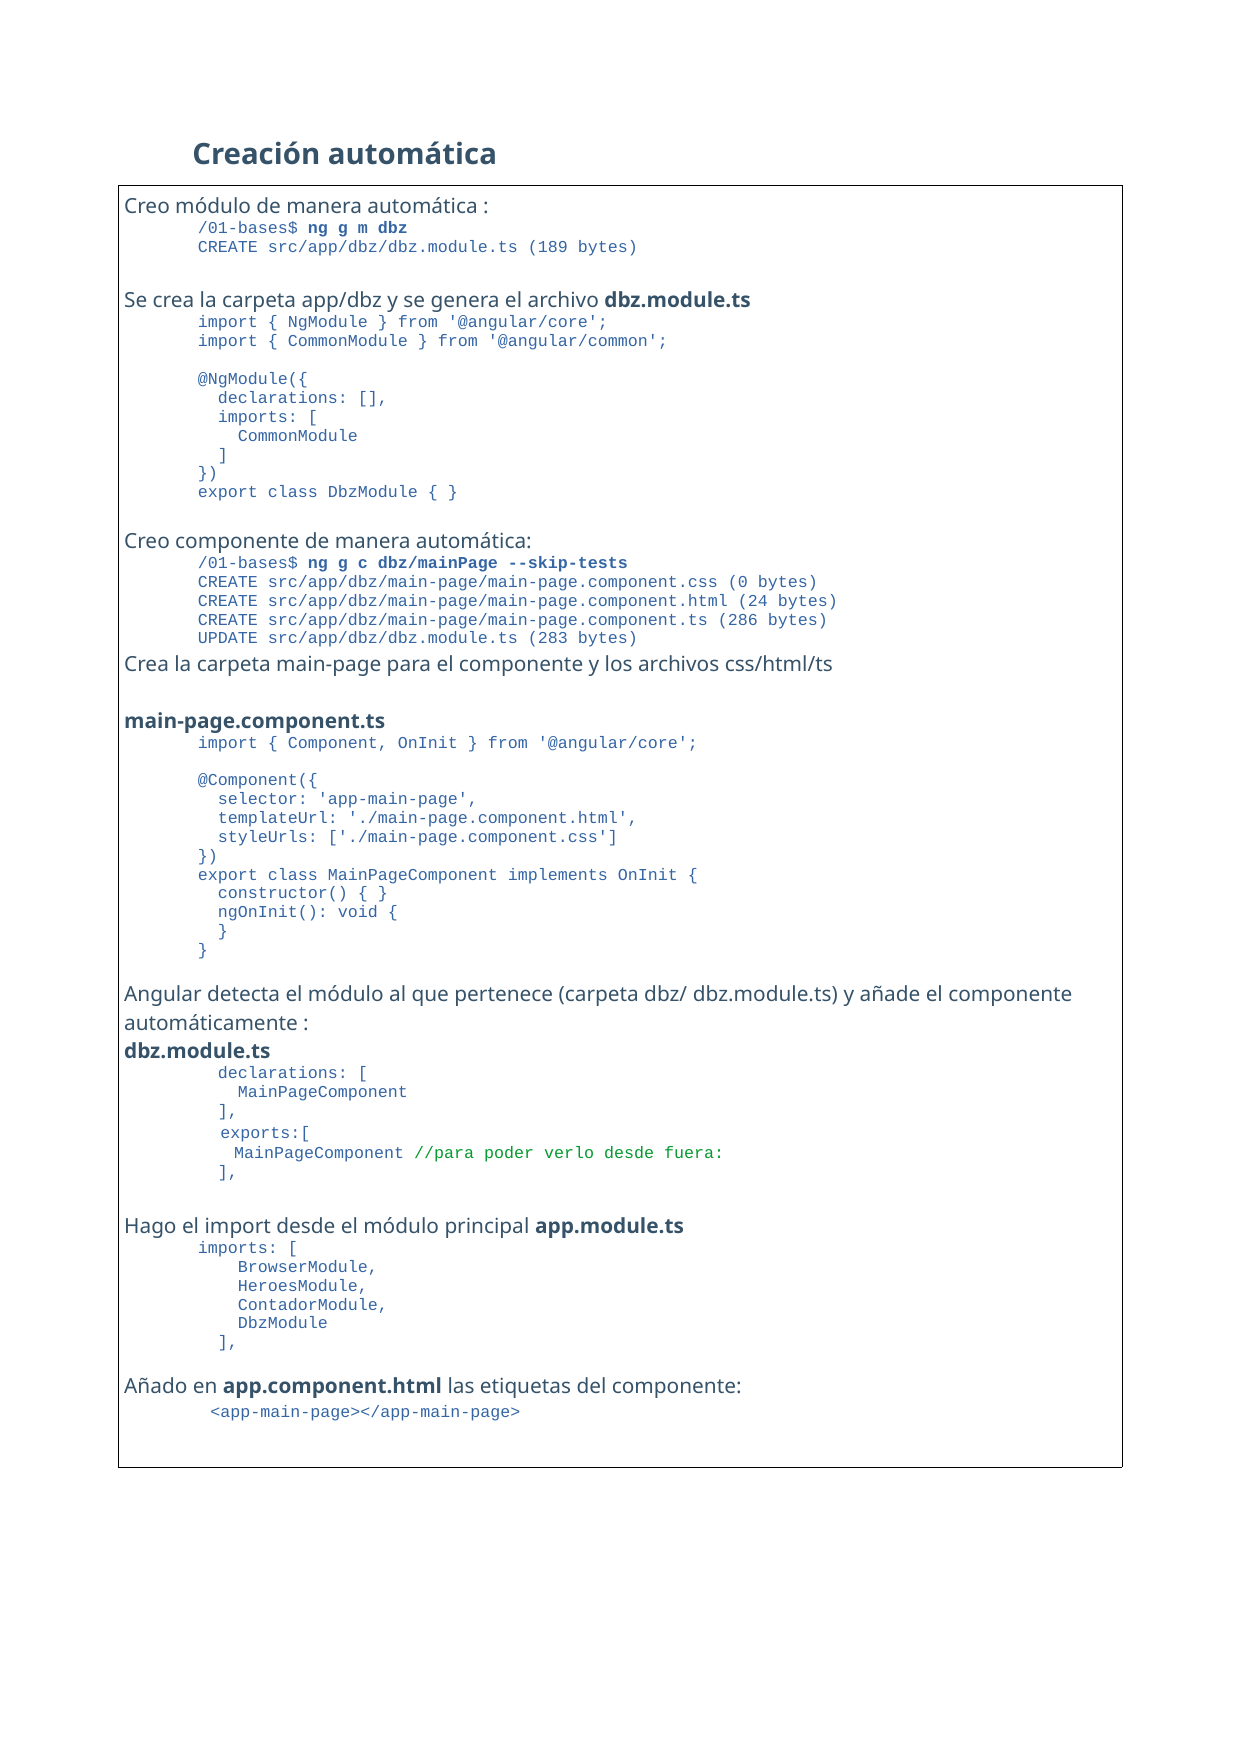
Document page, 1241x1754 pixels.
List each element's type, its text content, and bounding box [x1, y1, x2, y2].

subtitle Creación automática [118, 133, 1122, 173]
table_header Creo módulo de manera automática : /01-bases$ ng g m dbz CREATE src/app/dbz/dbz.module.ts (189 bytes) Se crea la carpeta app/dbz y se genera el archivo dbz.module.ts import { NgModule } from '@angular/core'; import { CommonModule } from '@angular/common'; @NgModule({ declarations: [], imports: [ CommonModule ] }) export class DbzModule { } Creo componente de manera automática: /01-bases$ ng g c dbz/mainPage --skip-tests CREATE src/app/dbz/main-page/main-page.component.css (0 bytes) CREATE src/app/dbz/main-page/main-page.component.html (24 bytes) CREATE src/app/dbz/main-page/main-page.component.ts (286 bytes) UPDATE src/app/dbz/dbz.module.ts (283 bytes) Crea la carpeta main-page para el componente y los archivos css/html/ts main-page.component.ts import { Component, OnInit } from '@angular/core'; @Component({ selector: 'app-main-page', templateUrl: './main-page.component.html', styleUrls: ['./main-page.component.css'] }) export class MainPageComponent implements OnInit { constructor() { } ngOnInit(): void { } } Angular detecta el módulo al que pertenece (carpeta dbz/ dbz.module.ts) y añade el componente automáticamente : dbz.module.ts declarations: [ MainPageComponent ], exports:[ MainPageComponent //para poder verlo desde fuera: ], Hago el import desde el módulo principal app.module.ts imports: [ BrowserModule, HeroesModule, ContadorModule, DbzModule ], Añado en app.component.html las etiquetas del componente: <app-main-page></app-main-page> [119, 186, 1122, 1467]
